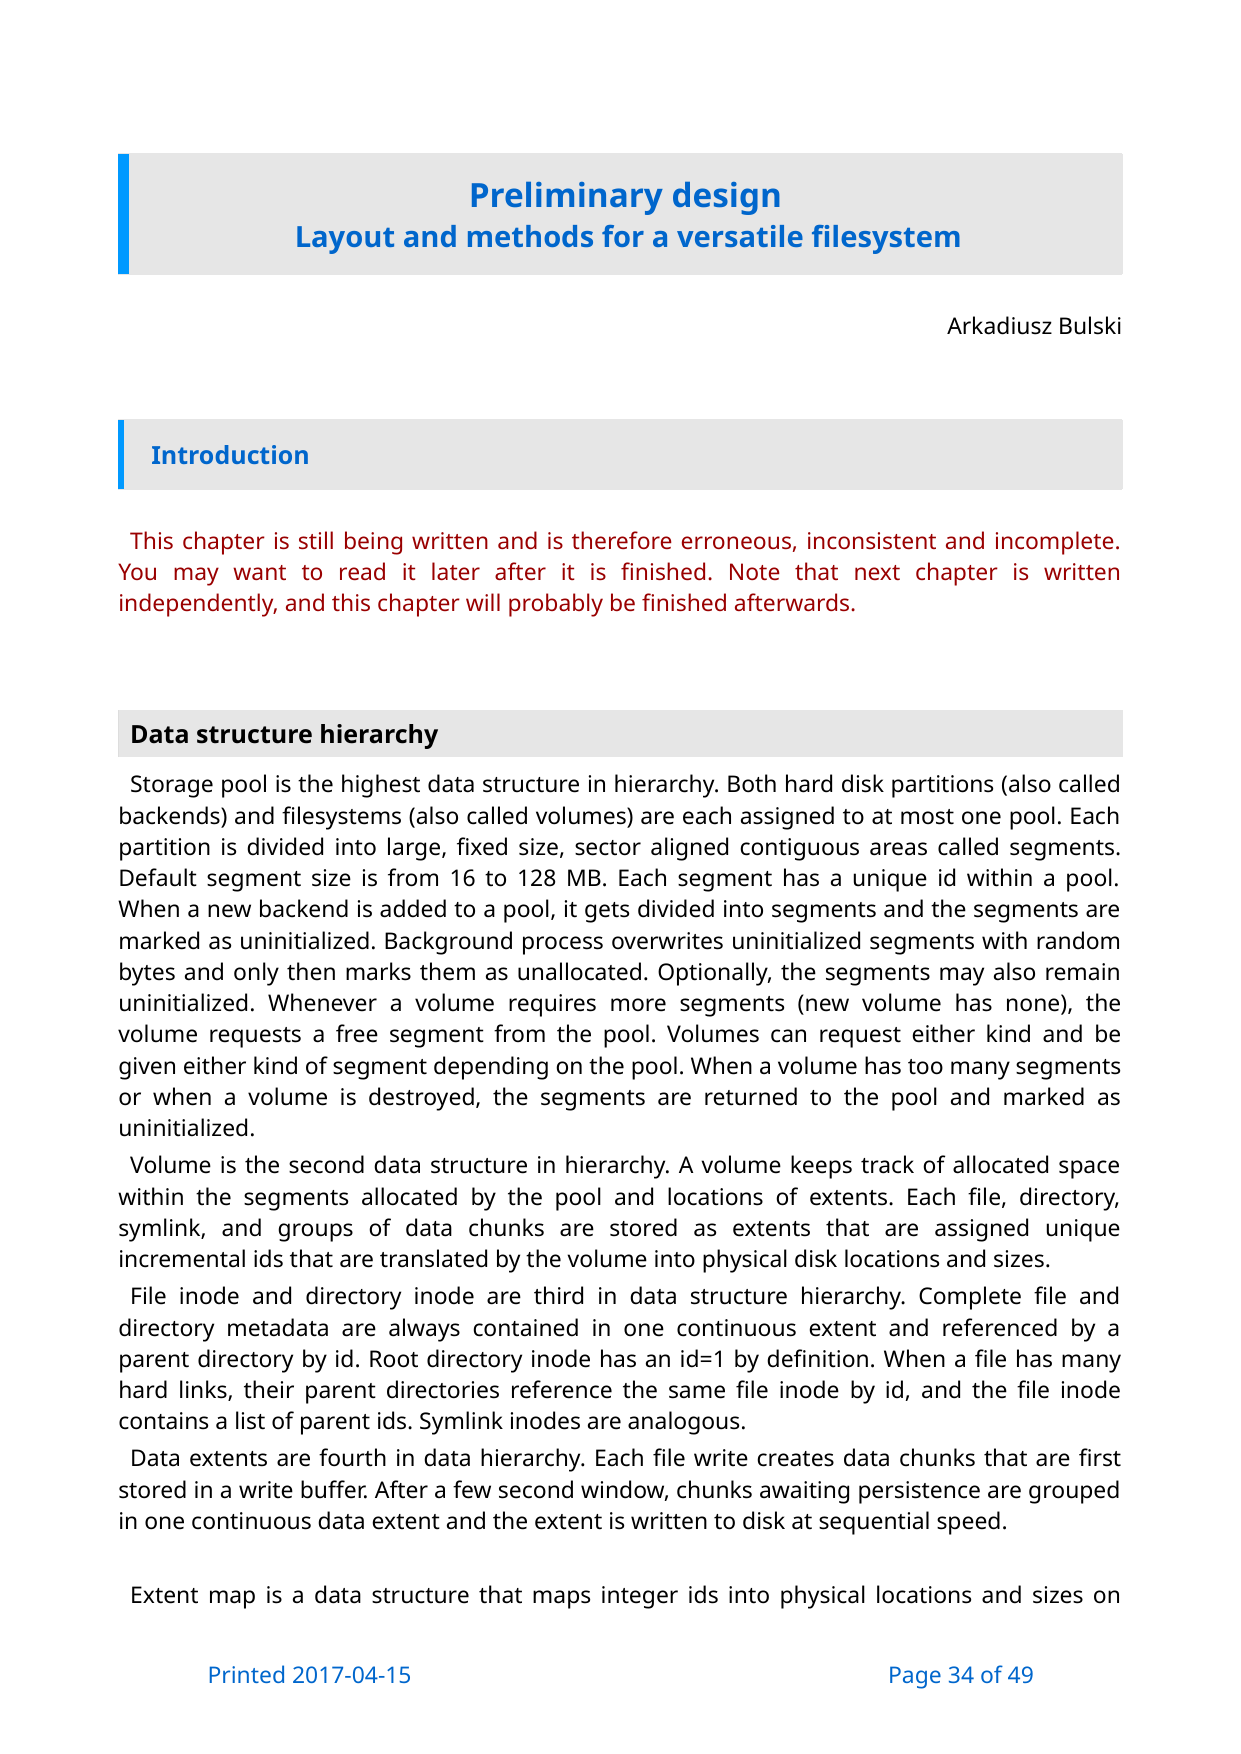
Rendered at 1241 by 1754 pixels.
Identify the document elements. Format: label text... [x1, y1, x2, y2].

subtitle Preliminary design Layout and methods for a versatile filesystem [129, 155, 1122, 274]
text Storage pool is the highest data structure in hierarchy. Both hard disk partitions (also called backends) and filesystems (also called volumes) are each assigned to at most one pool. Each partition is divided into large, fixed size, sector aligned contiguous areas called segments. Default segment size is from 16 to 128 MB. Each segment has a unique id within a pool. When a new backend is added to a pool, it gets divided into segments and the segments are marked as uninitialized. Background process overwrites uninitialized segments with random bytes and only then marks them as unallocated. Optionally, the segments may also remain uninitialized. Whenever a volume requires more segments (new volume has none), the volume requests a free segment from the pool. Volumes can request either kind and be given either kind of segment depending on the pool. When a volume has too many segments or when a volume is destroyed, the segments are returned to the pool and marked as uninitialized. [118, 768, 1122, 1143]
subtitle Data structure hierarchy [119, 711, 1122, 756]
text Data extents are fourth in data hierarchy. Each file write creates data chunks that are first stored in a write buffer. After a few second window, chunks awaiting persistence are grouped in one continuous data extent and the extent is written to disk at sequential speed. [118, 1442, 1122, 1536]
subtitle Introduction [124, 421, 1122, 489]
text Extent map is a data structure that maps integer ids into physical locations and sizes on [118, 1579, 1122, 1611]
text Volume is the second data structure in hierarchy. A volume keeps track of allocated space within the segments allocated by the pool and locations of extents. Each file, directory, symlink, and groups of data chunks are stored as extents that are assigned unique incremental ids that are translated by the volume into physical disk locations and sizes. [118, 1149, 1122, 1274]
text Arkadiusz Bulski [118, 310, 1122, 341]
text This chapter is still being written and is therefore erroneous, inconsistent and incomplete. You may want to read it later after it is finished. Note that next chapter is written independently, and this chapter will probably be finished afterwards. [118, 524, 1122, 618]
text File inode and directory inode are third in data structure hierarchy. Complete file and directory metadata are always contained in one continuous extent and referenced by a parent directory by id. Root directory inode has an id=1 by definition. When a file has many hard links, their parent directories reference the same file inode by id, and the file inode contains a list of parent ids. Symlink inodes are analogous. [118, 1280, 1122, 1436]
